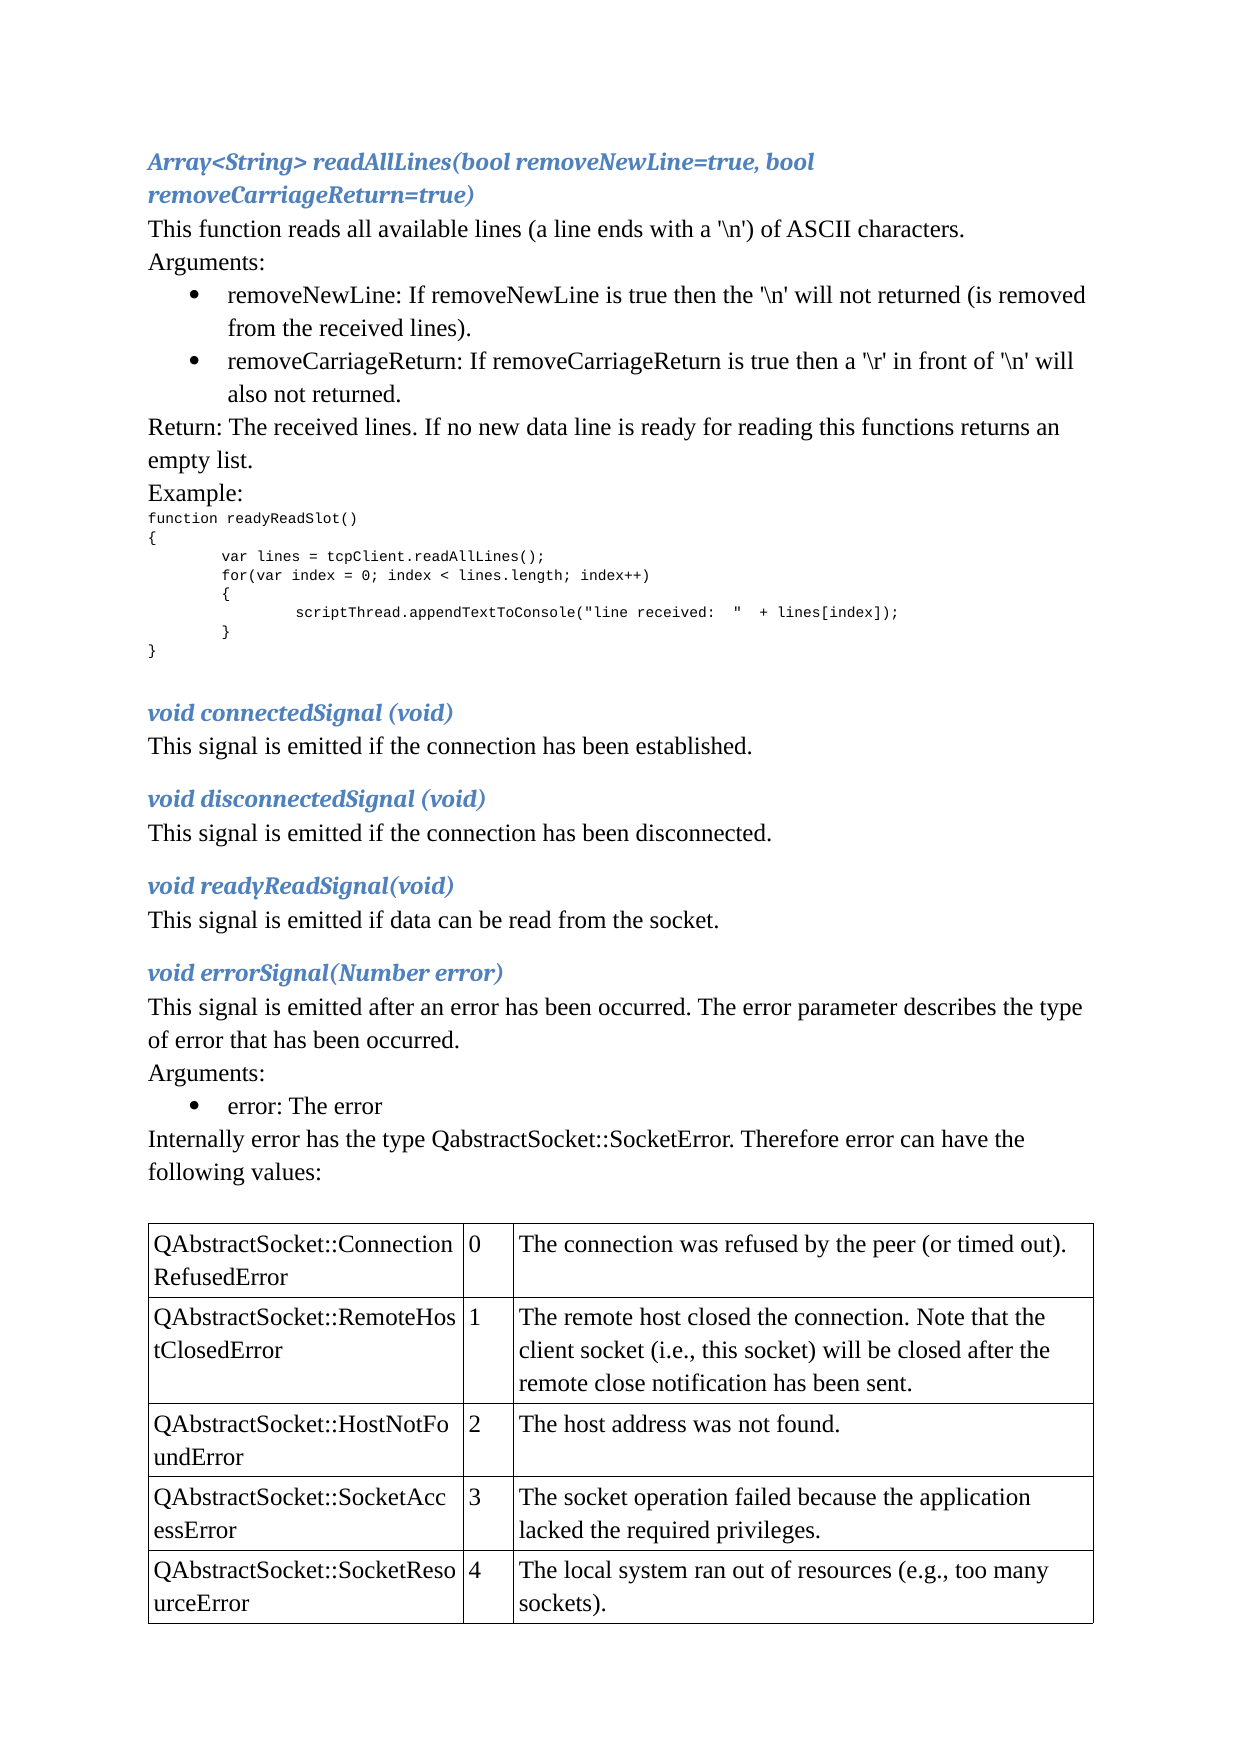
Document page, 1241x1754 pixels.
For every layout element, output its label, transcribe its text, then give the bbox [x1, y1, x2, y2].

text } [148, 624, 1093, 641]
text var lines = tcpClient.readAllLines(); [148, 549, 1093, 565]
list error: The error [190, 1091, 1093, 1120]
text This signal is emitted after an error has been occurred. The error parameter describes the type of error that has been occurred. [148, 992, 1093, 1054]
text scriptThread.appendTextToConsole("line received: " + lines[index]); [148, 606, 1093, 622]
table_cell The remote host closed the connection. Note that the client socket (i.e., this socket) will be closed after the remote close notification has been sent. [514, 1298, 1093, 1403]
table_cell 3 [464, 1477, 513, 1549]
subtitle Array<String> readAllLines(bool removeNewLine=true, bool removeCarriageReturn=true) [148, 148, 1093, 209]
text function readyReadSlot() [148, 511, 1093, 527]
table_header The connection was refused by the peer (or timed out). [514, 1224, 1093, 1297]
table_cell 4 [464, 1551, 513, 1623]
text This signal is emitted if data can be read from the socket. [148, 905, 1093, 934]
text { [148, 587, 1093, 603]
table_cell QAbstractSocket::SocketResourceError [149, 1551, 463, 1623]
subtitle void disconnectedSignal (void) [148, 785, 1093, 814]
text } [148, 643, 1093, 660]
table_cell QAbstractSocket::RemoteHostClosedError [149, 1298, 463, 1403]
text Return: The received lines. If no new data line is ready for reading this functions returns an empty list. [148, 412, 1093, 473]
text Arguments: [148, 1058, 1093, 1087]
list Internally error has the type QabstractSocket::SocketError. Therefore error can have the following values: [148, 1124, 1093, 1186]
subtitle void readyReadSignal(void) [148, 872, 1093, 901]
table_cell QAbstractSocket::SocketAccessError [149, 1477, 463, 1549]
text Example: [148, 478, 1093, 507]
subtitle void connectedSignal (void) [148, 698, 1093, 727]
table_cell The socket operation failed because the application lacked the required privileges. [514, 1477, 1093, 1549]
text { [148, 530, 1093, 546]
table_header QAbstractSocket::ConnectionRefusedError [149, 1224, 463, 1297]
table_cell QAbstractSocket::HostNotFoundError [149, 1404, 463, 1476]
list removeNewLine: If removeNewLine is true then the '\n' will not returned (is removed from the received lines). [190, 280, 1093, 341]
table_cell 2 [464, 1404, 513, 1476]
table_cell The host address was not found. [514, 1404, 1093, 1476]
text This signal is emitted if the connection has been established. [148, 731, 1093, 760]
list removeCarriageReturn: If removeCarriageReturn is true then a '\r' in front of '\n' will also not returned. [190, 346, 1093, 407]
text This function reads all available lines (a line ends with a '\n') of ASCII characters. [148, 214, 1093, 242]
table_cell 1 [464, 1298, 513, 1403]
table_cell The local system ran out of resources (e.g., too many sockets). [514, 1551, 1093, 1623]
text for(var index = 0; index < lines.length; index++) [148, 568, 1093, 584]
table_header 0 [464, 1224, 513, 1297]
text Arguments: [148, 247, 1093, 275]
subtitle void errorSignal(Number error) [148, 959, 1093, 988]
text This signal is emitted if the connection has been disconnected. [148, 818, 1093, 847]
